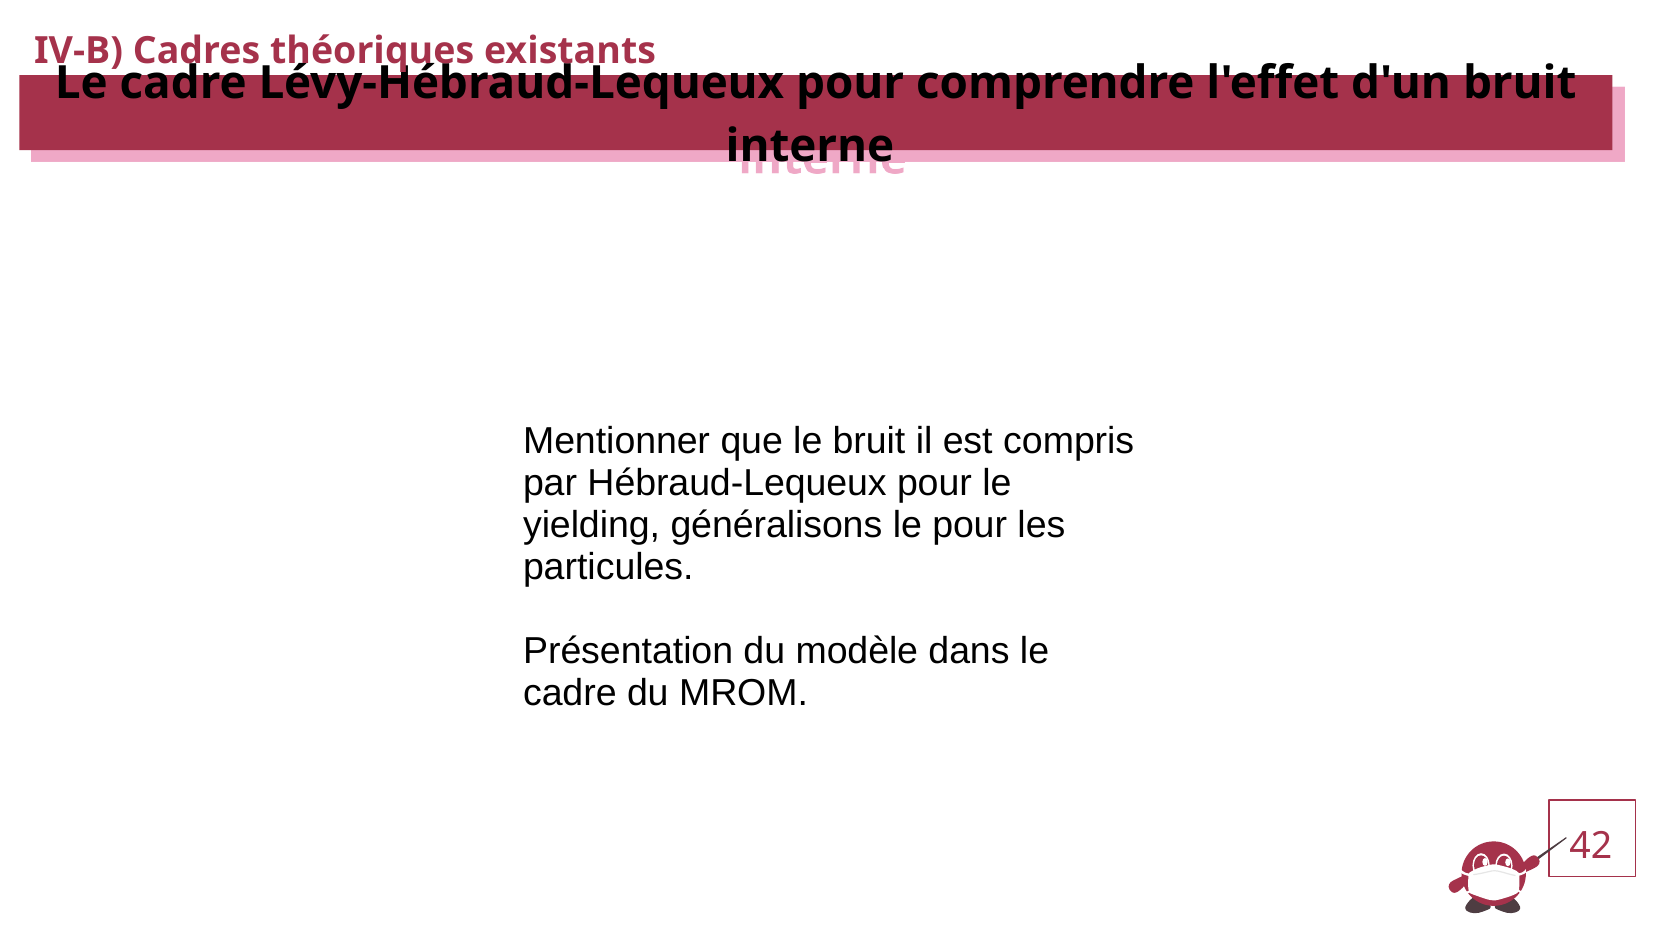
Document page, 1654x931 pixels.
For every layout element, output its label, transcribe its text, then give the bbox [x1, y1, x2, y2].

text_box Mentionner que le bruit il est compris par Hébraud-Lequeux pour le yielding, généralisons le pour les particules. Présentation du modèle dans le cadre du MROM. [508, 412, 1163, 722]
text_box IV-B) Cadres théoriques existants [19, 16, 1238, 76]
text_box [1492, 811, 1654, 887]
text_box Le cadre Lévy-Hébraud-Lequeux pour comprendre l'effet d'un bruit interne [19, 75, 1613, 151]
picture [1448, 799, 1637, 914]
